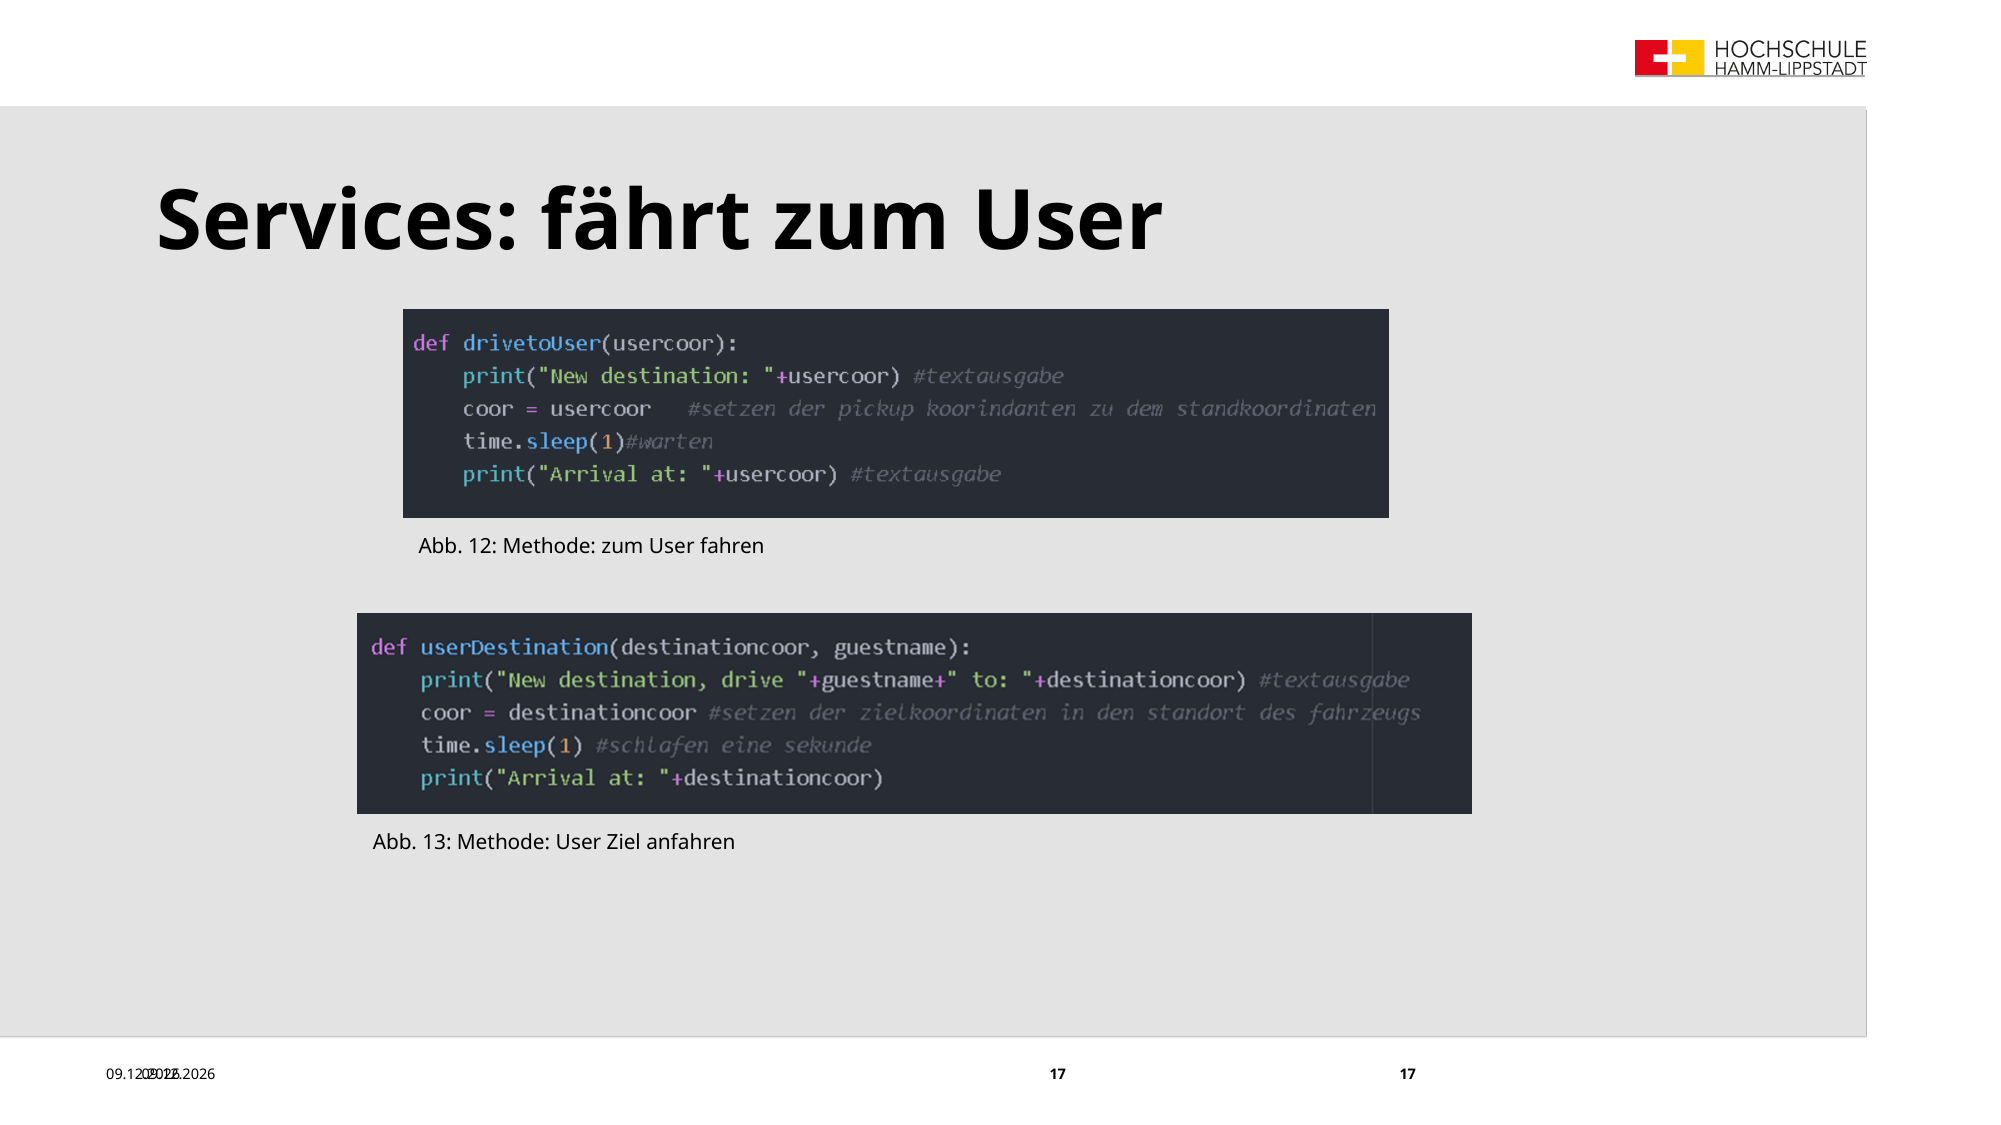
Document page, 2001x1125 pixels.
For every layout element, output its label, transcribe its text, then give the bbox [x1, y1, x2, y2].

title Services: fährt zum User [141, 122, 1821, 310]
text_box Abb. 13: Methode: User Ziel anfahren [357, 820, 712, 862]
picture [403, 309, 1389, 518]
text_box [141, 1065, 609, 1084]
text_box [1049, 1065, 1867, 1084]
text_box 11.07.2021 [106, 1065, 141, 1084]
picture [357, 613, 1472, 814]
text_box Abb. 12: Methode: zum User fahren [403, 525, 741, 566]
